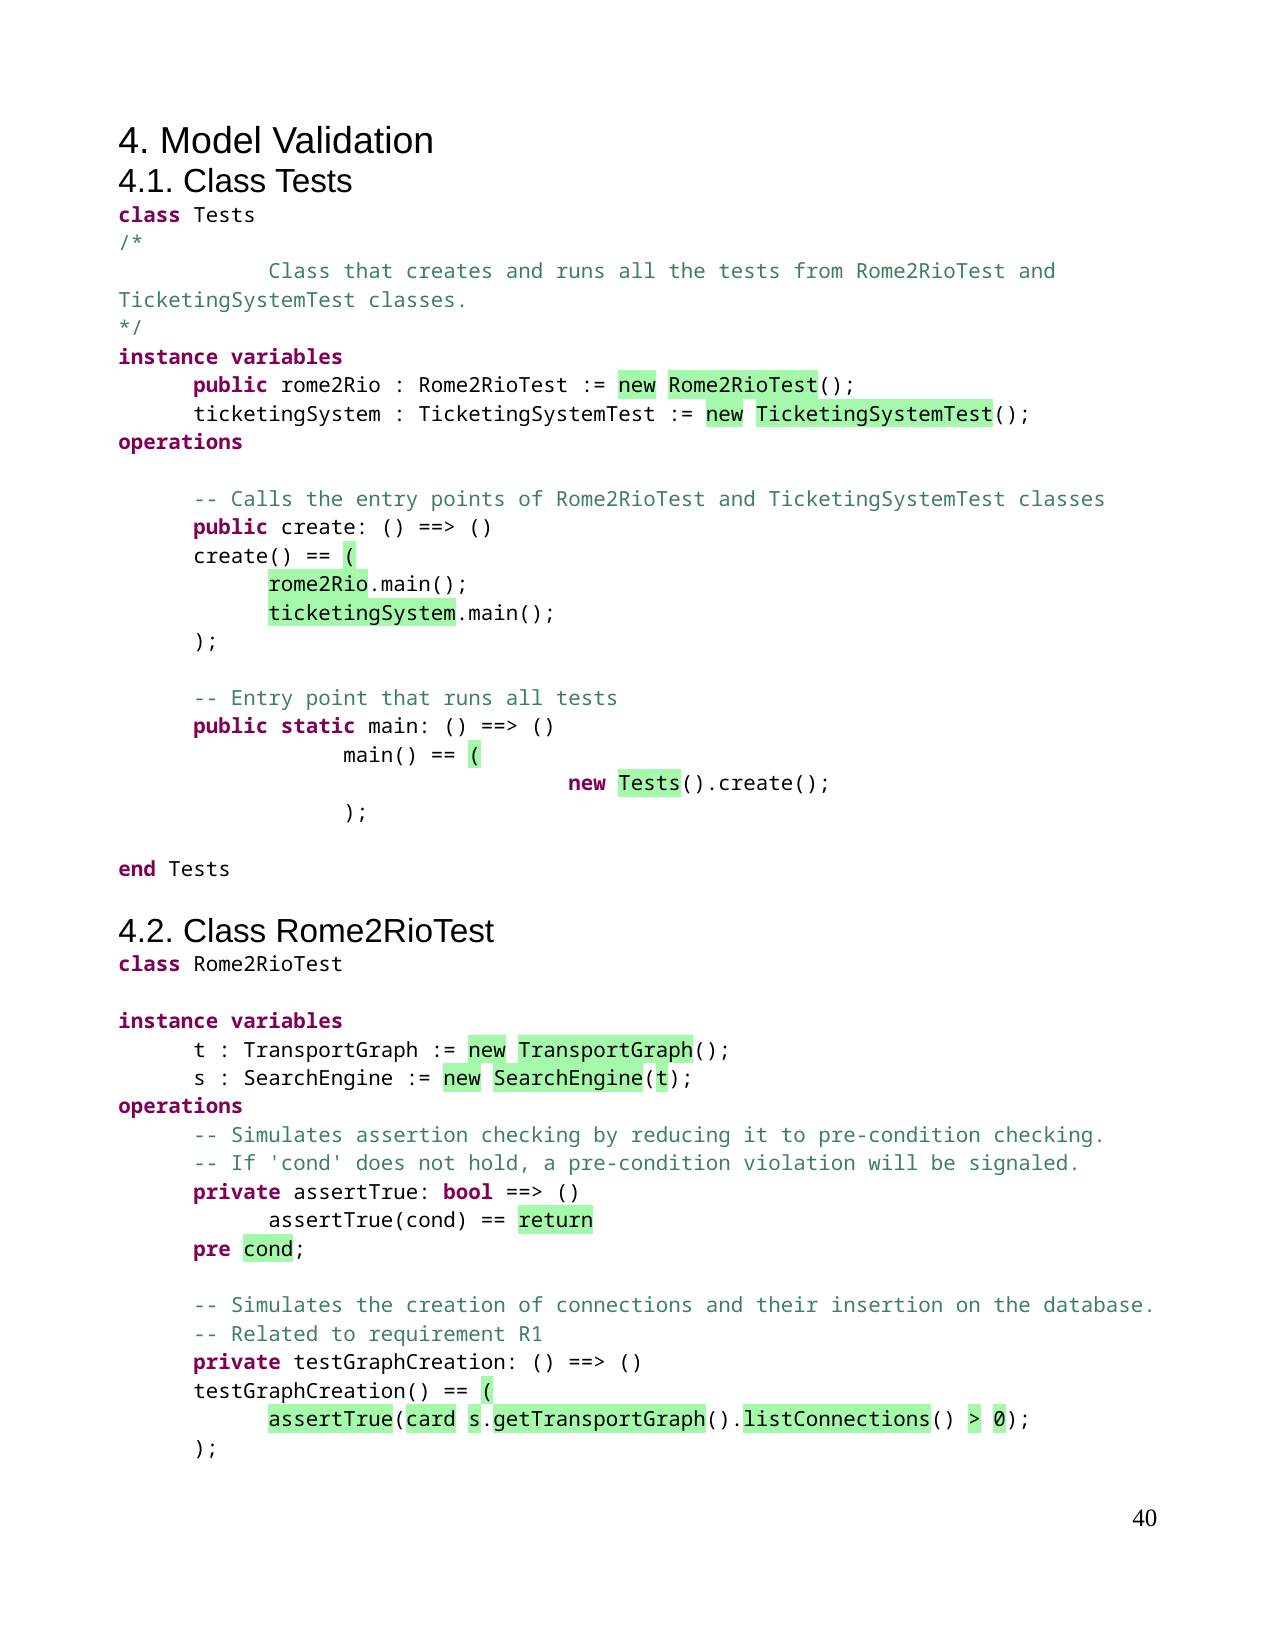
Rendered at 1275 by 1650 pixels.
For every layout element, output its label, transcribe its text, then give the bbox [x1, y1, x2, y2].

text new Tests().create(); [118, 768, 1157, 797]
text ); [118, 797, 1157, 825]
text instance variables [118, 342, 1157, 370]
text assertTrue(card s.getTransportGraph().listConnections() > 0); [118, 1404, 1157, 1433]
text ); [118, 626, 1157, 655]
text pre cond; [118, 1234, 1157, 1262]
text -- Entry point that runs all tests [118, 683, 1157, 712]
text operations [118, 427, 1157, 456]
text -- Related to requirement R1 [118, 1319, 1157, 1347]
text public static main: () ==> () [118, 712, 1157, 740]
text ticketingSystem : TicketingSystemTest := new TicketingSystemTest(); [118, 399, 1157, 427]
text ticketingSystem.main(); [118, 598, 1157, 626]
text private assertTrue: bool ==> () [118, 1177, 1157, 1205]
text end Tests [118, 854, 1157, 882]
text class Tests [118, 200, 1157, 228]
text s : SearchEngine := new SearchEngine(t); [118, 1063, 1157, 1092]
text -- Calls the entry points of Rome2RioTest and TicketingSystemTest classes [118, 484, 1157, 512]
text public create: () ==> () [118, 512, 1157, 541]
text 4.2. Class Rome2RioTest [118, 911, 1157, 949]
text 4.1. Class Tests [118, 161, 1157, 200]
text assertTrue(cond) == return [118, 1205, 1157, 1234]
text t : TransportGraph := new TransportGraph(); [118, 1035, 1157, 1063]
text Class that creates and runs all the tests from Rome2RioTest and TicketingSystemTest classes. [118, 257, 1157, 313]
text */ [118, 313, 1157, 342]
text ); [118, 1433, 1157, 1461]
text rome2Rio.main(); [118, 569, 1157, 598]
text private testGraphCreation: () ==> () [118, 1347, 1157, 1376]
text -- Simulates assertion checking by reducing it to pre-condition checking. [118, 1120, 1157, 1148]
text testGraphCreation() == ( [118, 1376, 1157, 1404]
text instance variables [118, 1006, 1157, 1035]
text create() == ( [118, 541, 1157, 569]
text class Rome2RioTest [118, 949, 1157, 978]
text public rome2Rio : Rome2RioTest := new Rome2RioTest(); [118, 370, 1157, 399]
text -- If 'cond' does not hold, a pre-condition violation will be signaled. [118, 1148, 1157, 1177]
text -- Simulates the creation of connections and their insertion on the database. [118, 1291, 1157, 1319]
text main() == ( [118, 740, 1157, 768]
text /* [118, 228, 1157, 257]
text 4. Model Validation [118, 118, 1157, 161]
text operations [118, 1092, 1157, 1120]
